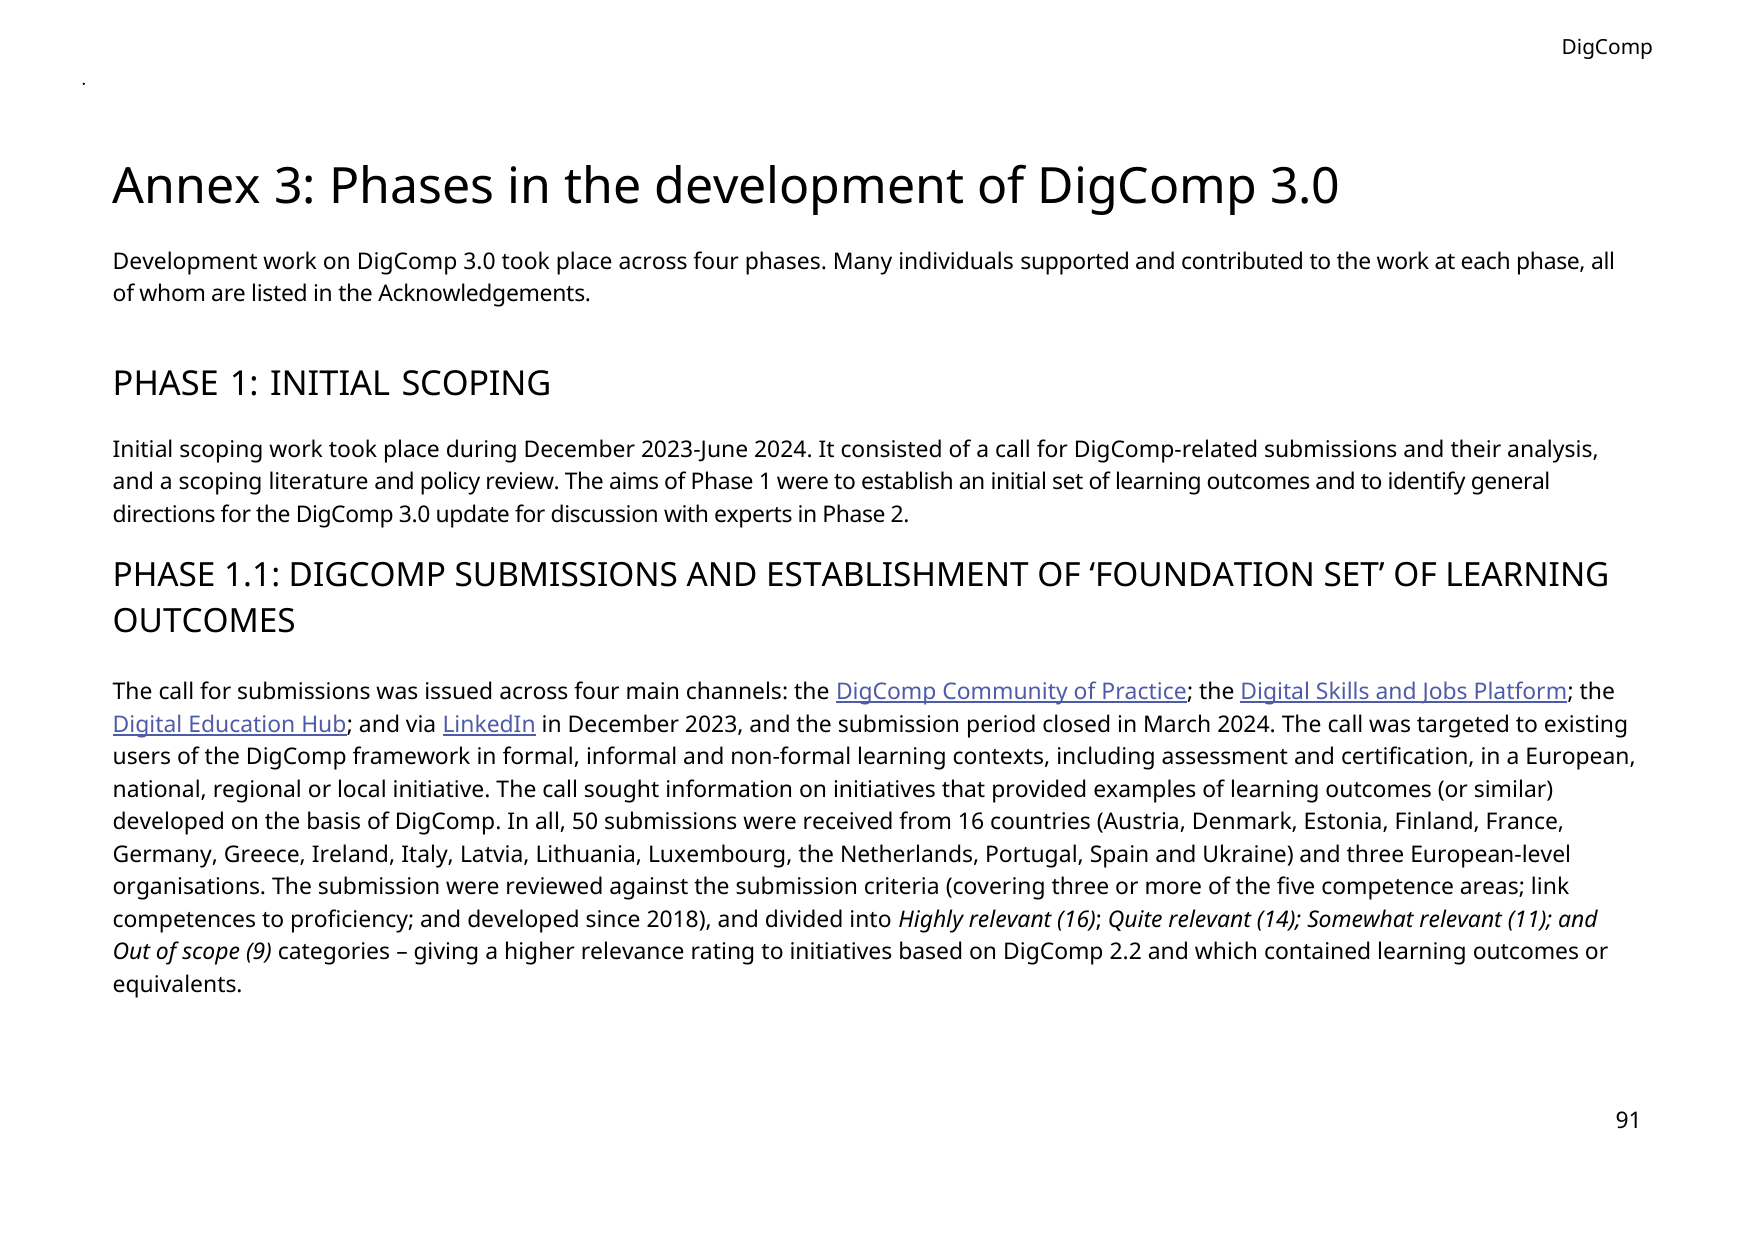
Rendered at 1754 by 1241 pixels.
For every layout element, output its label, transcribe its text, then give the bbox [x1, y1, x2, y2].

subtitle Annex 3: Phases in the development of DigComp 3.0 [112, 150, 1641, 218]
text Initial scoping work took place during December 2023-June 2024. It consisted of a call for DigComp-related submissions and their analysis, and a scoping literature and policy review. The aims of Phase 1 were to establish an initial set of learning outcomes and to identify general directions for the DigComp 3.0 update for discussion with experts in Phase 2. [112, 433, 1624, 529]
subtitle PHASE 1: INITIAL SCOPING [112, 368, 1641, 403]
text Development work on DigComp 3.0 took place across four phases. Many individuals supported and contributed to the work at each phase, all of whom are listed in the Acknowledgements. [112, 245, 1641, 308]
text The call for submissions was issued across four main channels: the DigComp Community of Practice; the Digital Skills and Jobs Platform; the Digital Education Hub; and via LinkedIn in December 2023, and the submission period closed in March 2024. The call was targeted to existing users of the DigComp framework in formal, informal and non-formal learning contexts, including assessment and certification, in a European, national, regional or local initiative. The call sought information on initiatives that provided examples of learning outcomes (or similar) developed on the basis of DigComp. In all, 50 submissions were received from 16 countries (Austria, Denmark, Estonia, Finland, France, Germany, Greece, Ireland, Italy, Latvia, Lithuania, Luxembourg, the Netherlands, Portugal, Spain and Ukraine) and three European-level organisations. The submission were reviewed against the submission criteria (covering three or more of the five competence areas; link competences to proficiency; and developed since 2018), and divided into Highly relevant (16); Quite relevant (14); Somewhat relevant (11); and Out of scope (9) categories – giving a higher relevance rating to initiatives based on DigComp 2.2 and which contained learning outcomes or equivalents. [112, 675, 1637, 999]
subtitle PHASE 1.1: DIGCOMP SUBMISSIONS AND ESTABLISHMENT OF ‘FOUNDATION SET’ OF LEARNING OUTCOMES [112, 551, 1641, 642]
